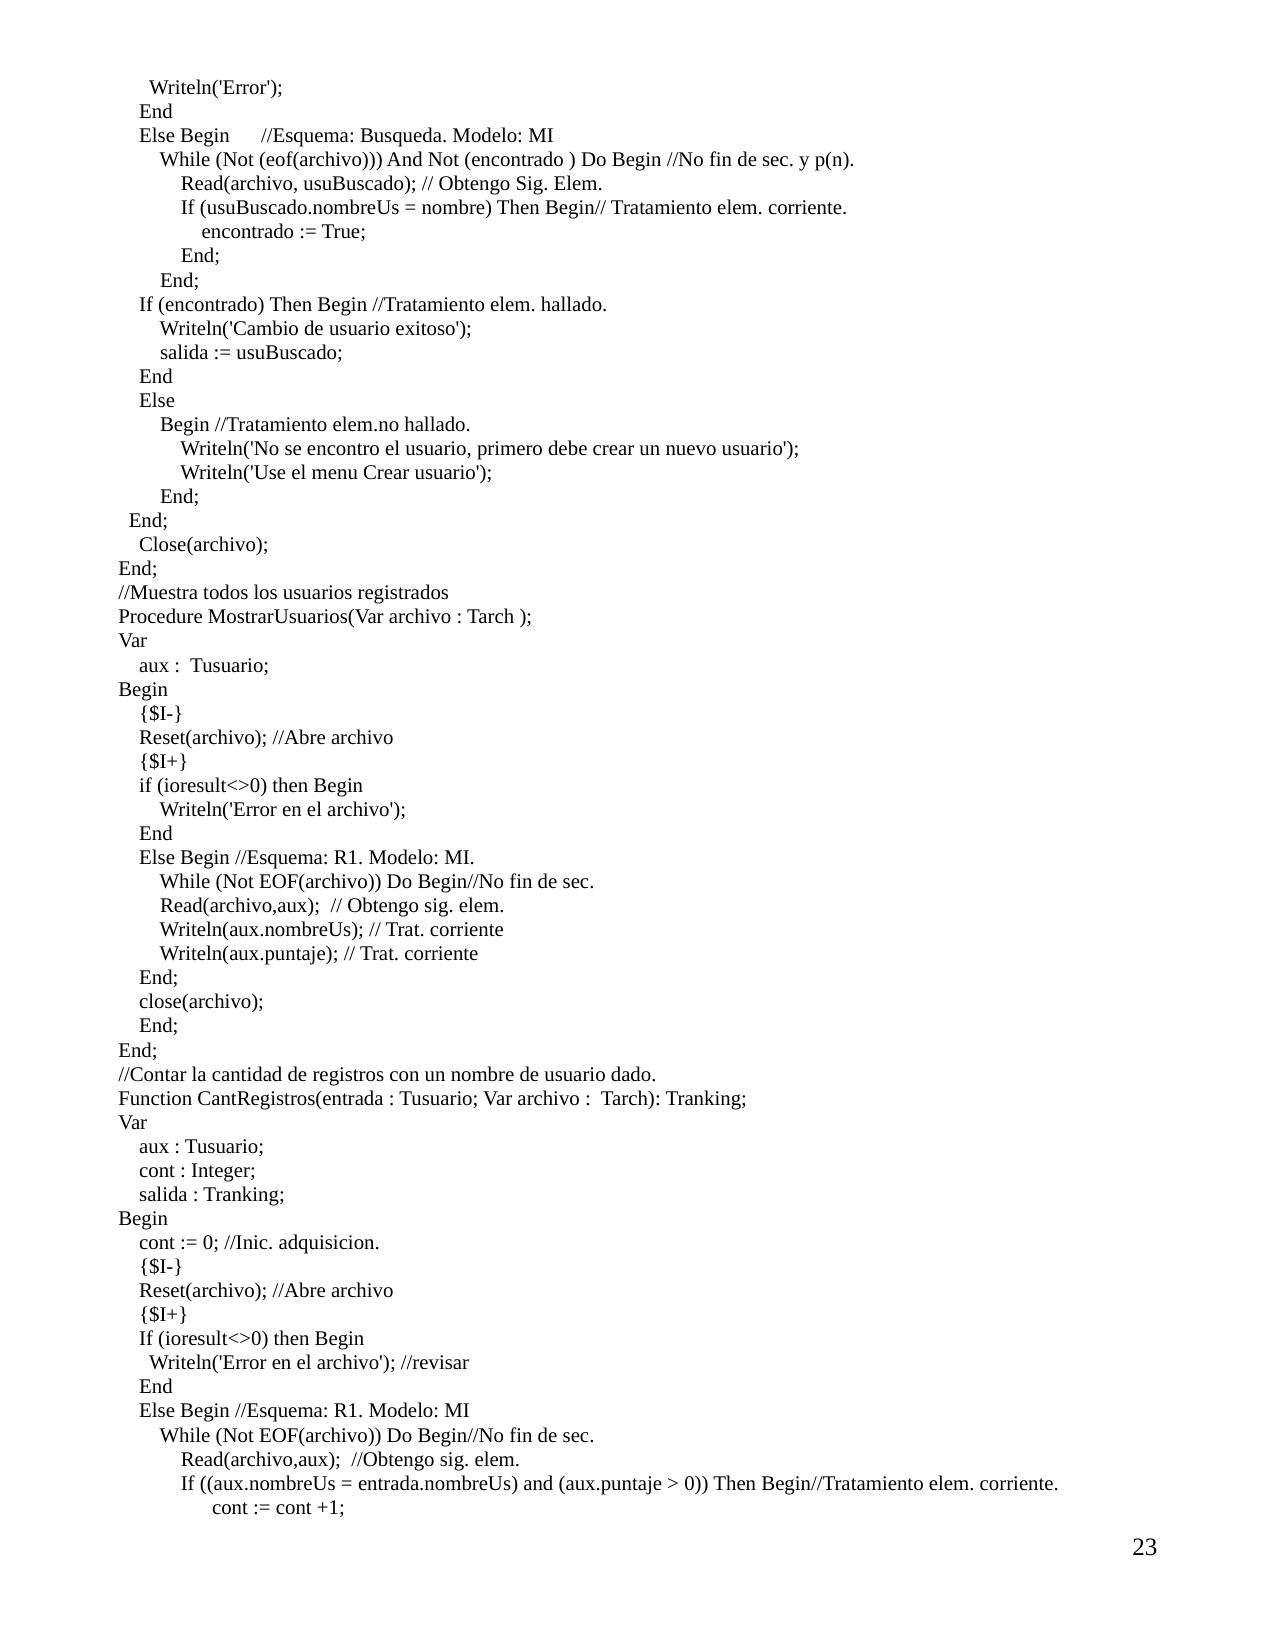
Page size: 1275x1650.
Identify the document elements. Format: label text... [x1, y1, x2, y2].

text salida : Tranking; [118, 1182, 1157, 1206]
text salida := usuBuscado; [118, 340, 1157, 364]
text Writeln('No se encontro el usuario, primero debe crear un nuevo usuario'); [118, 436, 1157, 460]
text End [118, 821, 1157, 845]
text End; [118, 484, 1157, 508]
text While (Not (eof(archivo))) And Not (encontrado ) Do Begin //No fin de sec. y p(n). [118, 147, 1157, 171]
text Close(archivo); [118, 532, 1157, 556]
text End [118, 1374, 1157, 1398]
text End; [118, 243, 1157, 267]
text Writeln('Cambio de usuario exitoso'); [118, 316, 1157, 340]
text End [118, 99, 1157, 123]
text //Muestra todos los usuarios registrados [118, 580, 1157, 604]
text Read(archivo,aux); // Obtengo sig. elem. [118, 893, 1157, 917]
text Writeln(aux.nombreUs); // Trat. corriente [118, 917, 1157, 941]
text cont := 0; //Inic. adquisicion. [118, 1230, 1157, 1254]
text Else [118, 388, 1157, 412]
text aux : Tusuario; [118, 1134, 1157, 1158]
text Writeln('Error'); [118, 75, 1157, 99]
text Read(archivo, usuBuscado); // Obtengo Sig. Elem. [118, 171, 1157, 195]
text If (ioresult<>0) then Begin [118, 1326, 1157, 1350]
text Writeln('Error en el archivo'); //revisar [118, 1350, 1157, 1374]
text End; [118, 965, 1157, 989]
text {$I-} [118, 1254, 1157, 1278]
text End; [118, 1037, 1157, 1062]
text Var [118, 628, 1157, 652]
text Writeln('Error en el archivo'); [118, 797, 1157, 821]
text End; [118, 508, 1157, 532]
text close(archivo); [118, 989, 1157, 1013]
text Begin [118, 677, 1157, 701]
text encontrado := True; [118, 219, 1157, 243]
text Else Begin //Esquema: R1. Modelo: MI [118, 1398, 1157, 1422]
text //Contar la cantidad de registros con un nombre de usuario dado. [118, 1062, 1157, 1086]
text Reset(archivo); //Abre archivo [118, 725, 1157, 749]
text Begin //Tratamiento elem.no hallado. [118, 412, 1157, 436]
text Var [118, 1110, 1157, 1134]
text End; [118, 1013, 1157, 1037]
text {$I+} [118, 1302, 1157, 1326]
text Read(archivo,aux); //Obtengo sig. elem. [118, 1447, 1157, 1471]
text if (ioresult<>0) then Begin [118, 773, 1157, 797]
text Procedure MostrarUsuarios(Var archivo : Tarch ); [118, 604, 1157, 628]
text {$I+} [118, 749, 1157, 773]
text Function CantRegistros(entrada : Tusuario; Var archivo : Tarch): Tranking; [118, 1086, 1157, 1110]
text End [118, 364, 1157, 388]
text While (Not EOF(archivo)) Do Begin//No fin de sec. [118, 869, 1157, 893]
text cont : Integer; [118, 1158, 1157, 1182]
text If (encontrado) Then Begin //Tratamiento elem. hallado. [118, 292, 1157, 316]
text aux : Tusuario; [118, 652, 1157, 677]
text Writeln('Use el menu Crear usuario'); [118, 460, 1157, 484]
text End; [118, 556, 1157, 580]
text Writeln(aux.puntaje); // Trat. corriente [118, 941, 1157, 965]
text {$I-} [118, 701, 1157, 725]
text Else Begin //Esquema: R1. Modelo: MI. [118, 845, 1157, 869]
text If ((aux.nombreUs = entrada.nombreUs) and (aux.puntaje > 0)) Then Begin//Tratamiento elem. corriente. [118, 1471, 1157, 1495]
text If (usuBuscado.nombreUs = nombre) Then Begin// Tratamiento elem. corriente. [118, 195, 1157, 219]
text cont := cont +1; [118, 1495, 1157, 1519]
text While (Not EOF(archivo)) Do Begin//No fin de sec. [118, 1422, 1157, 1447]
text Else Begin //Esquema: Busqueda. Modelo: MI [118, 123, 1157, 147]
text Begin [118, 1206, 1157, 1230]
text End; [118, 267, 1157, 292]
text Reset(archivo); //Abre archivo [118, 1278, 1157, 1302]
